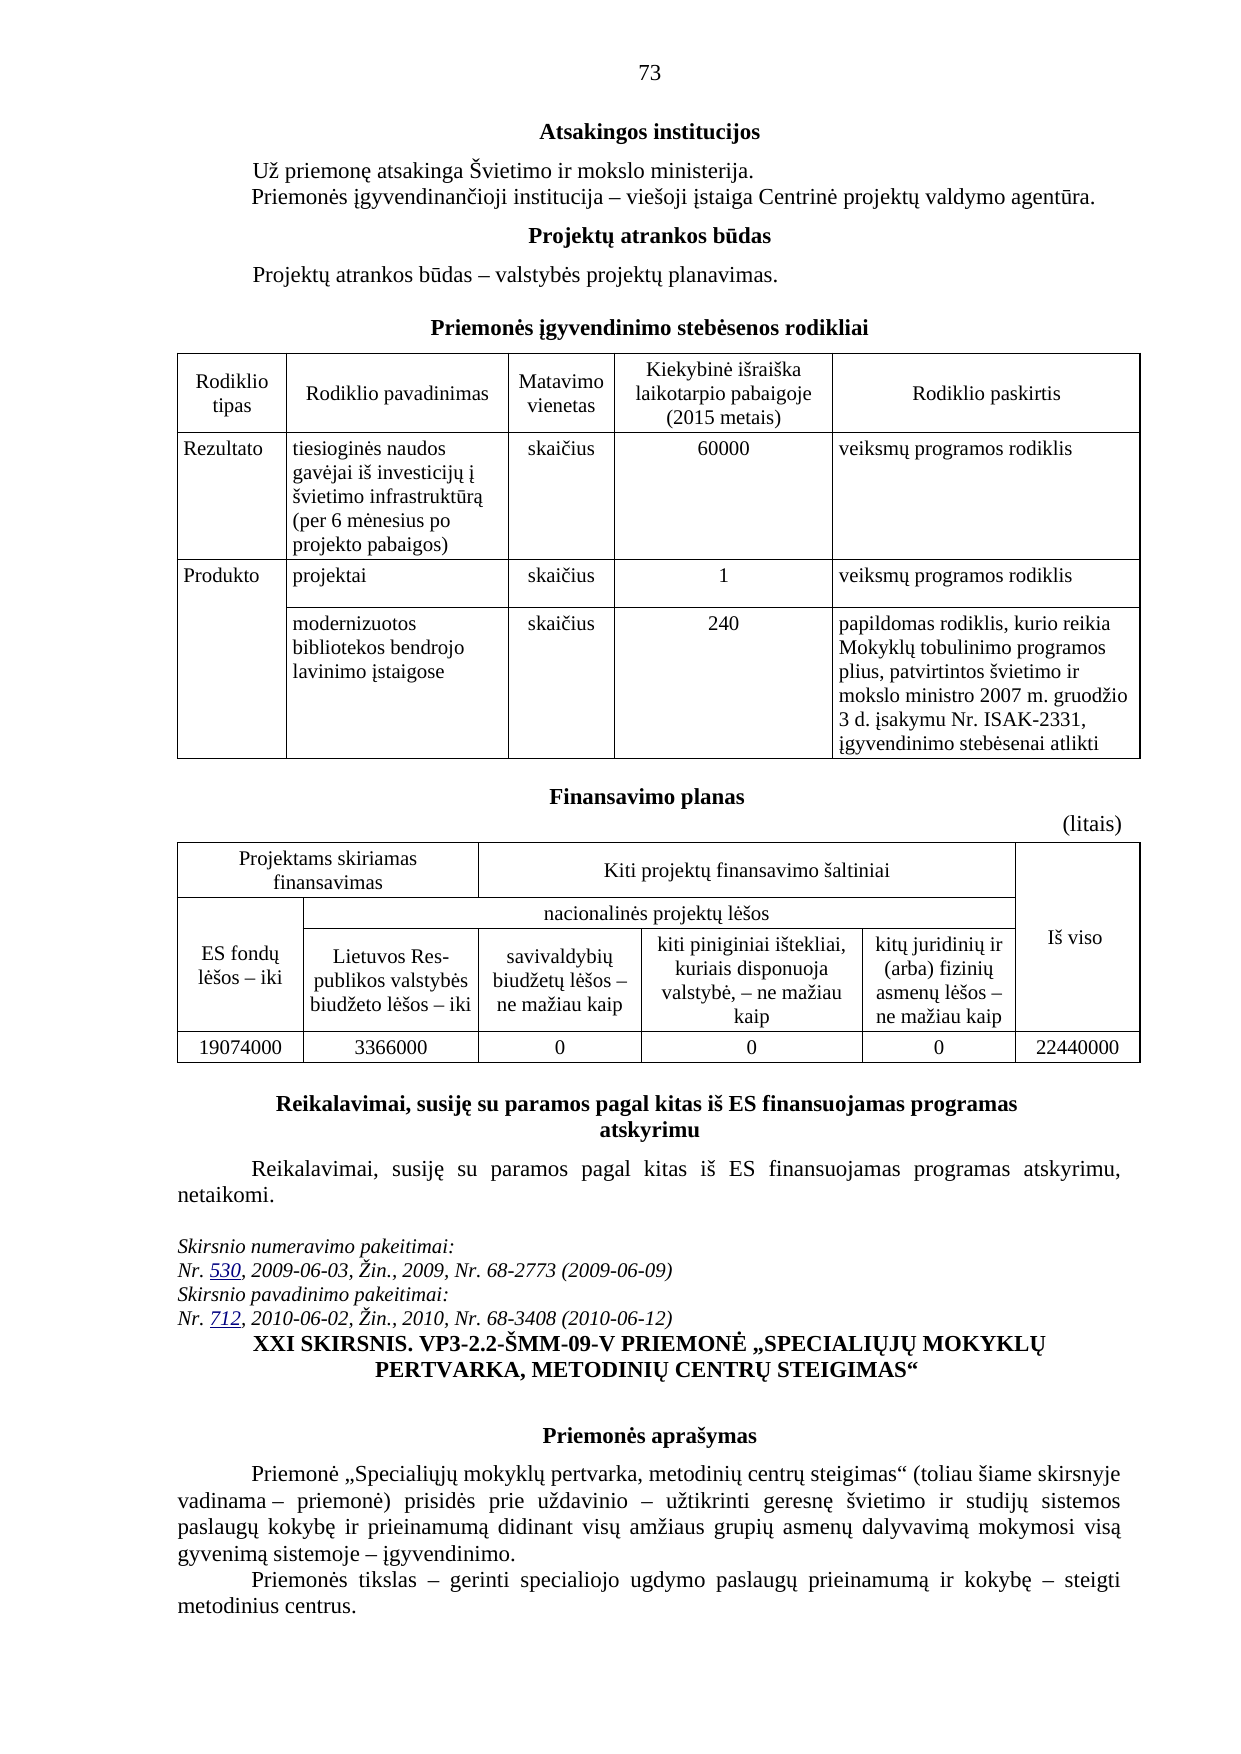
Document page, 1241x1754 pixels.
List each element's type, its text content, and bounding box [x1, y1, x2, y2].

table_cell 1 [615, 560, 832, 607]
text Už priemonę atsakinga Švietimo ir mokslo ministerija. [215, 157, 1122, 183]
text Nr. 712, 2010-06-02, Žin., 2010, Nr. 68-3408 (2010-06-12) [177, 1306, 1122, 1330]
table_cell skaičius [509, 433, 614, 559]
text Priemonės tikslas – gerinti specialiojo ugdymo paslaugų prieinamumą ir kokybę – steigti metodinius centrus. [177, 1566, 1122, 1619]
table_cell 0 [642, 1032, 862, 1062]
table_cell veiksmų programos rodiklis [833, 560, 1139, 607]
text Atsakingos institucijos [177, 118, 1122, 144]
table_cell skaičius [509, 560, 614, 607]
text Priemonė „Specialiųjų mokyklų pertvarka, metodinių centrų steigimas“ (toliau šiame skirsnyje vadinama – priemonė) prisidės prie uždavinio – užtikrinti geresnę švietimo ir studijų sistemos paslaugų kokybę ir prieinamumą didinant visų amžiaus grupių asmenų dalyvavimą mokymosi visą gyvenimą sistemoje – įgyvendinimo. [177, 1461, 1122, 1566]
table_cell modernizuotos bibliotekos bendrojo lavinimo įstaigose [287, 608, 508, 758]
table_cell Lietuvos Res­publikos valsty­bės biudžeto lėšos – iki [304, 929, 478, 1031]
table_cell Produkto [178, 560, 286, 758]
text (litais) [177, 809, 1122, 836]
table_cell Rezultato [178, 433, 286, 559]
table_header Rodiklio tipas [178, 354, 286, 432]
table_header Rodiklio paskirtis [833, 354, 1139, 432]
text Priemonės įgyvendinančioji institucija – viešoji įstaiga Centrinė projektų valdymo agentūra. [177, 183, 1122, 210]
table_cell 19074000 [178, 1032, 303, 1062]
table_header Kiekybinė išraiška laikotarpio pabaigoje (2015 metais) [615, 354, 832, 432]
table_cell skaičius [509, 608, 614, 758]
text Projektų atrankos būdas [177, 222, 1122, 248]
table_cell tiesioginės naudos gavėjai iš investicijų į švietimo infrastruktūrą (per 6 mėnesius po projekto pabaigos) [287, 433, 508, 559]
text Finansavimo planas [177, 783, 1122, 809]
table_cell ES fondų lėšos – iki [178, 898, 303, 1031]
table_header Rodiklio pavadinimas [287, 354, 508, 432]
table_cell veiksmų programos rodiklis [833, 433, 1139, 559]
table_cell nacionalinės projektų lėšos [304, 898, 1015, 928]
table_cell papildomas rodiklis, kurio reikia Mokyklų tobulinimo programos plius, patvirtintos švietimo ir mokslo ministro 2007 m. gruodžio 3 d. įsakymu Nr. ISAK-2331, įgyvendinimo stebėsenai atlikti [833, 608, 1139, 758]
text Skirsnio pavadinimo pakeitimai: [177, 1282, 1122, 1306]
table_cell savivaldybių biudžetų lėšos – ne mažiau kaip [479, 929, 641, 1031]
table_cell projektai [287, 560, 508, 607]
text Priemonės aprašymas [177, 1422, 1122, 1448]
text Priemonės įgyvendinimo stebėsenos rodikliai [177, 314, 1122, 340]
text Skirsnio numeravimo pakeitimai: [177, 1234, 1122, 1258]
table_header Matavimo vienetas [509, 354, 614, 432]
table_cell 3366000 [304, 1032, 478, 1062]
text XXI SKIRSNIS. VP3-2.2-ŠMM-09-V PRIEMONĖ „SPECIALIŲJŲ MOKYKLŲ PERTVARKA, METODINIŲ CENTRŲ STEIGIMAS“ [177, 1330, 1122, 1383]
table_header Iš viso [1016, 843, 1139, 1031]
text Nr. 530, 2009-06-03, Žin., 2009, Nr. 68-2773 (2009-06-09) [177, 1258, 1122, 1282]
table_cell kitų juridinių ir (arba) fizinių asmenų lėšos – ne mažiau kaip [863, 929, 1015, 1031]
text Reikalavimai, susiję su paramos pagal kitas iš ES finansuojamas programas atskyrimu [177, 1089, 1122, 1142]
table_cell 60000 [615, 433, 832, 559]
table_header Projektams skiriamas finansavimas [178, 843, 478, 897]
table_cell 240 [615, 608, 832, 758]
table_cell 0 [863, 1032, 1015, 1062]
text Projektų atrankos būdas – valstybės projektų planavimas. [215, 261, 1122, 287]
table_cell 0 [479, 1032, 641, 1062]
text Reikalavimai, susiję su paramos pagal kitas iš ES finansuojamas programas atskyrimu, netaikomi. [177, 1155, 1122, 1207]
table_header Kiti projektų finansavimo šaltiniai [479, 843, 1015, 897]
table_cell 22440000 [1016, 1032, 1139, 1062]
table_cell kiti piniginiai ištekliai, kuriais disponuoja valstybė, – ne mažiau kaip [642, 929, 862, 1031]
